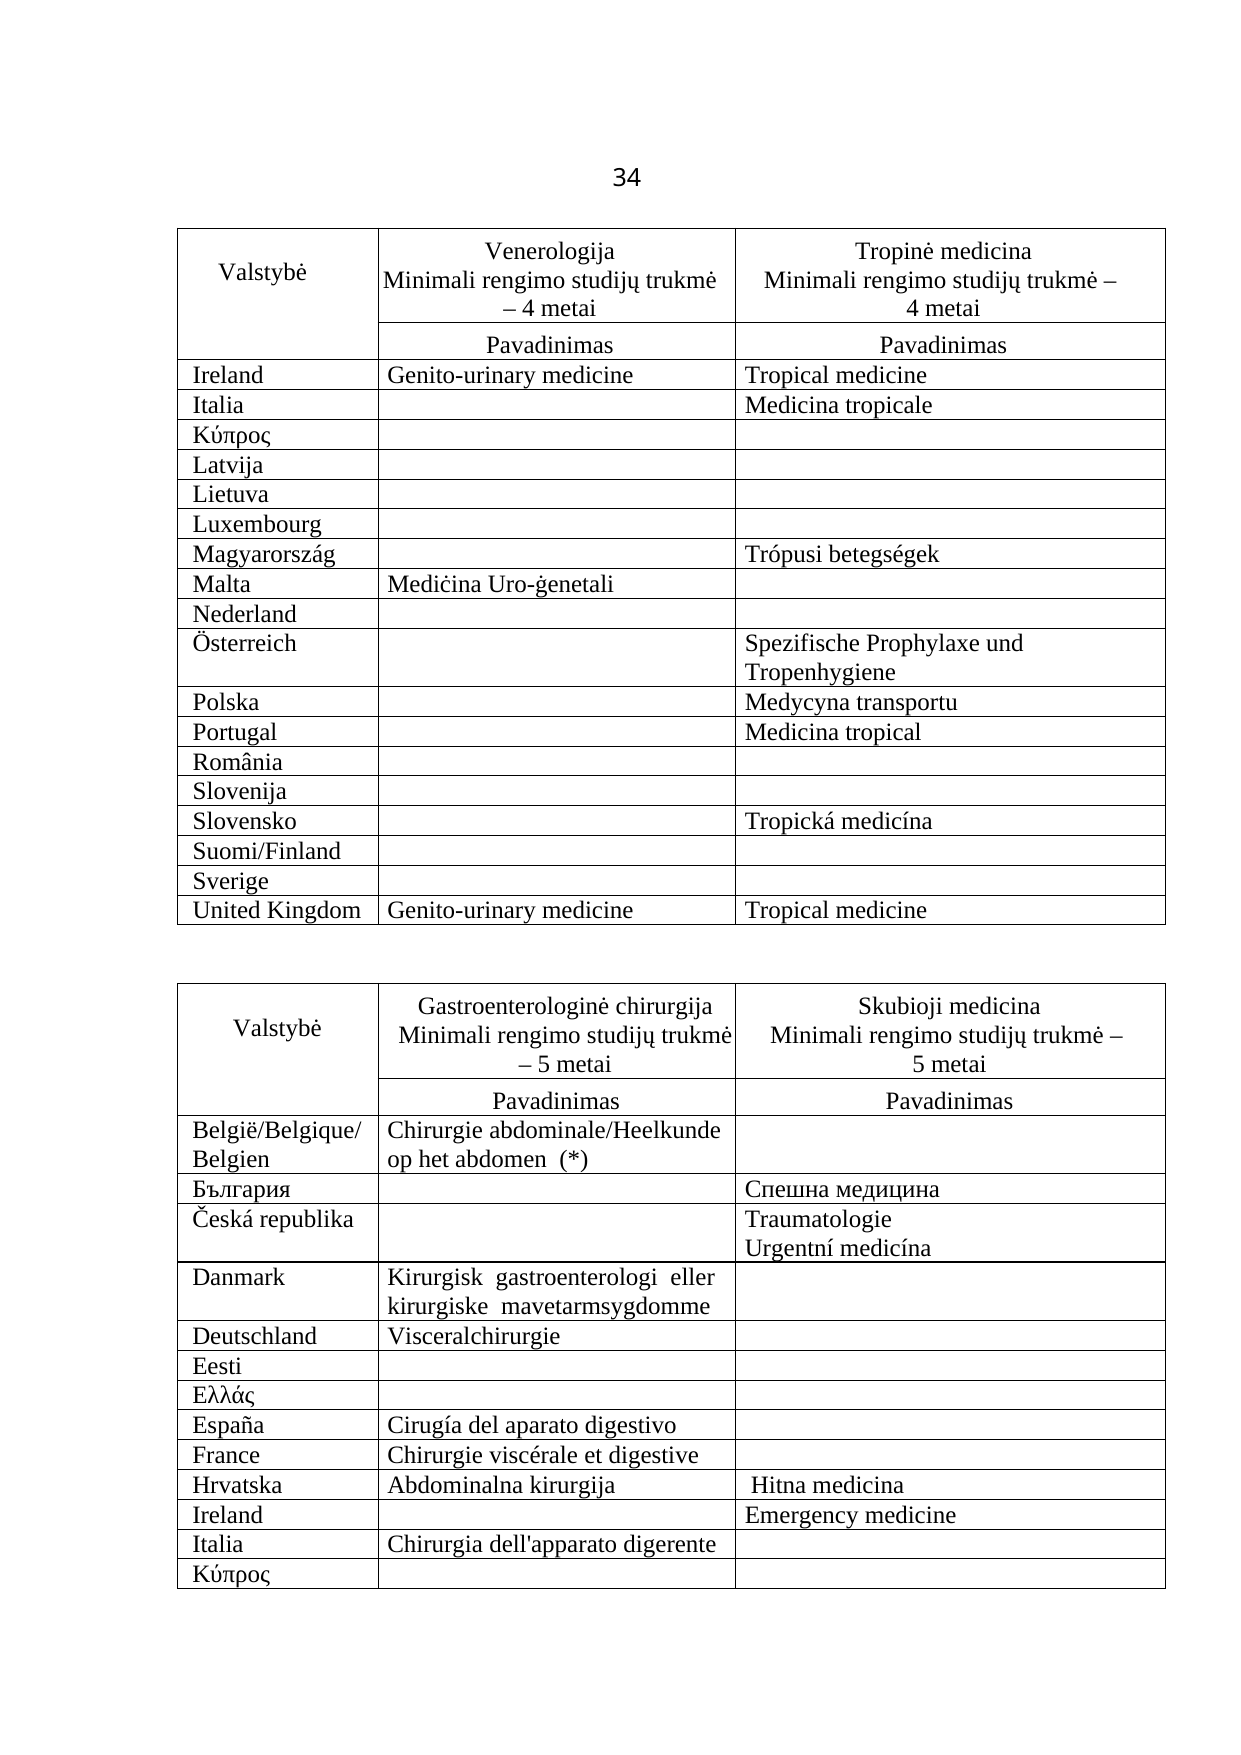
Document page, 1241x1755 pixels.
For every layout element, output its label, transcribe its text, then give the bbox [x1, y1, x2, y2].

table_cell България [178, 1174, 378, 1203]
table_header Skubioji medicina Minimali rengimo studijų trukmė – 5 metai [736, 984, 1165, 1077]
table_cell [379, 1381, 735, 1409]
table_cell România [178, 747, 378, 775]
table_cell [736, 1440, 1165, 1469]
table_cell Portugal [178, 717, 378, 746]
table_cell [736, 1263, 1165, 1320]
table_cell Traumatologie Urgentní medicína [736, 1204, 1165, 1261]
table_cell Κύπρος [178, 1559, 378, 1588]
table_cell [379, 509, 735, 538]
table_header Valstybė [178, 984, 378, 1114]
table_cell Chirurgie viscérale et digestive [379, 1440, 735, 1469]
table_cell [379, 747, 735, 775]
table_header Tropinė medicina Minimali rengimo studijų trukmė – 4 metai [736, 229, 1165, 322]
table_cell Luxembourg [178, 509, 378, 538]
table_cell Slovenija [178, 776, 378, 805]
table_cell Hrvatska [178, 1470, 378, 1499]
table_cell [379, 599, 735, 627]
table_cell Emergency medicine [736, 1500, 1165, 1528]
table_cell [736, 569, 1165, 598]
table_cell [379, 450, 735, 478]
table_cell Visceralchirurgie [379, 1321, 735, 1350]
table_cell [736, 420, 1165, 449]
table_cell [736, 1410, 1165, 1439]
table_cell [736, 866, 1165, 894]
table_cell België/Belgique/ Belgien [178, 1116, 378, 1173]
table_cell [736, 450, 1165, 478]
table_cell Mediċina Uro-ġenetali [379, 569, 735, 598]
table_cell Österreich [178, 629, 378, 686]
table_cell Sverige [178, 866, 378, 894]
table_cell [379, 1174, 735, 1203]
table_cell [379, 420, 735, 449]
table_cell [379, 390, 735, 419]
table_cell [736, 1351, 1165, 1379]
table_cell Deutschland [178, 1321, 378, 1350]
table_cell [379, 1559, 735, 1588]
table_cell [379, 1204, 735, 1261]
table_cell Lietuva [178, 480, 378, 508]
table_cell Spezifische Prophylaxe und Tropenhygiene [736, 629, 1165, 686]
table_cell [379, 480, 735, 508]
table_cell Italia [178, 1530, 378, 1558]
table_cell [736, 776, 1165, 805]
table_cell Κύπρος [178, 420, 378, 449]
table_cell Ireland [178, 360, 378, 389]
table_cell [736, 1530, 1165, 1558]
table_cell [379, 539, 735, 568]
table_cell Cirugía del aparato digestivo [379, 1410, 735, 1439]
table_header Venerologija Minimali rengimo studijų trukmė – 4 metai [379, 229, 735, 322]
table_cell Pavadinimas [379, 1079, 735, 1114]
table_cell Magyarország [178, 539, 378, 568]
table_cell Chirurgie abdominale/Heelkunde op het abdomen (*) [379, 1116, 735, 1173]
table_cell Abdominalna kirurgija [379, 1470, 735, 1499]
table_cell Trópusi betegségek [736, 539, 1165, 568]
table_cell Malta [178, 569, 378, 598]
table_cell [379, 1351, 735, 1379]
table_cell Ireland [178, 1500, 378, 1528]
table_cell Suomi/Finland [178, 836, 378, 865]
table_cell Eesti [178, 1351, 378, 1379]
table_cell Genito-urinary medicine [379, 360, 735, 389]
table_cell Latvija [178, 450, 378, 478]
table_cell Slovensko [178, 806, 378, 835]
table_cell [379, 717, 735, 746]
table_cell [736, 509, 1165, 538]
table_cell [736, 1381, 1165, 1409]
table_cell Kirurgisk gastroenterologi eller kirurgiske mavetarmsygdomme [379, 1263, 735, 1320]
table_cell Medicina tropicale [736, 390, 1165, 419]
table_cell [379, 1500, 735, 1528]
table_cell Danmark [178, 1263, 378, 1320]
table_cell Tropical medicine [736, 360, 1165, 389]
table_cell France [178, 1440, 378, 1469]
table_cell Pavadinimas [736, 1079, 1165, 1114]
table_cell [379, 776, 735, 805]
table_cell Medycyna transportu [736, 687, 1165, 716]
table_cell Pavadinimas [379, 323, 735, 359]
table_cell Polska [178, 687, 378, 716]
table_cell Ελλάς [178, 1381, 378, 1409]
table_cell [379, 629, 735, 686]
table_cell [736, 599, 1165, 627]
table_cell [736, 480, 1165, 508]
table_cell [379, 836, 735, 865]
table_cell Genito-urinary medicine [379, 896, 735, 924]
table_cell [736, 1559, 1165, 1588]
table_cell Спешна медицина [736, 1174, 1165, 1203]
table_cell Pavadinimas [736, 323, 1165, 359]
table_header Gastroenterologinė chirurgija Minimali rengimo studijų trukmė – 5 metai [379, 984, 735, 1077]
table_cell [736, 1116, 1165, 1173]
table_cell United Kingdom [178, 896, 378, 924]
table_cell [379, 687, 735, 716]
table_cell [736, 836, 1165, 865]
table_cell Medicina tropical [736, 717, 1165, 746]
table_cell Chirurgia dell'apparato digerente [379, 1530, 735, 1558]
table_cell [379, 866, 735, 894]
table_cell [379, 806, 735, 835]
table_cell Česká republika [178, 1204, 378, 1261]
table_cell Tropická medicína [736, 806, 1165, 835]
table_cell Tropical medicine [736, 896, 1165, 924]
table_cell [736, 747, 1165, 775]
table_cell Italia [178, 390, 378, 419]
table_header Valstybė [178, 229, 378, 359]
table_cell [736, 1321, 1165, 1350]
table_cell Hitna medicina [736, 1470, 1165, 1499]
table_cell Nederland [178, 599, 378, 627]
table_cell España [178, 1410, 378, 1439]
